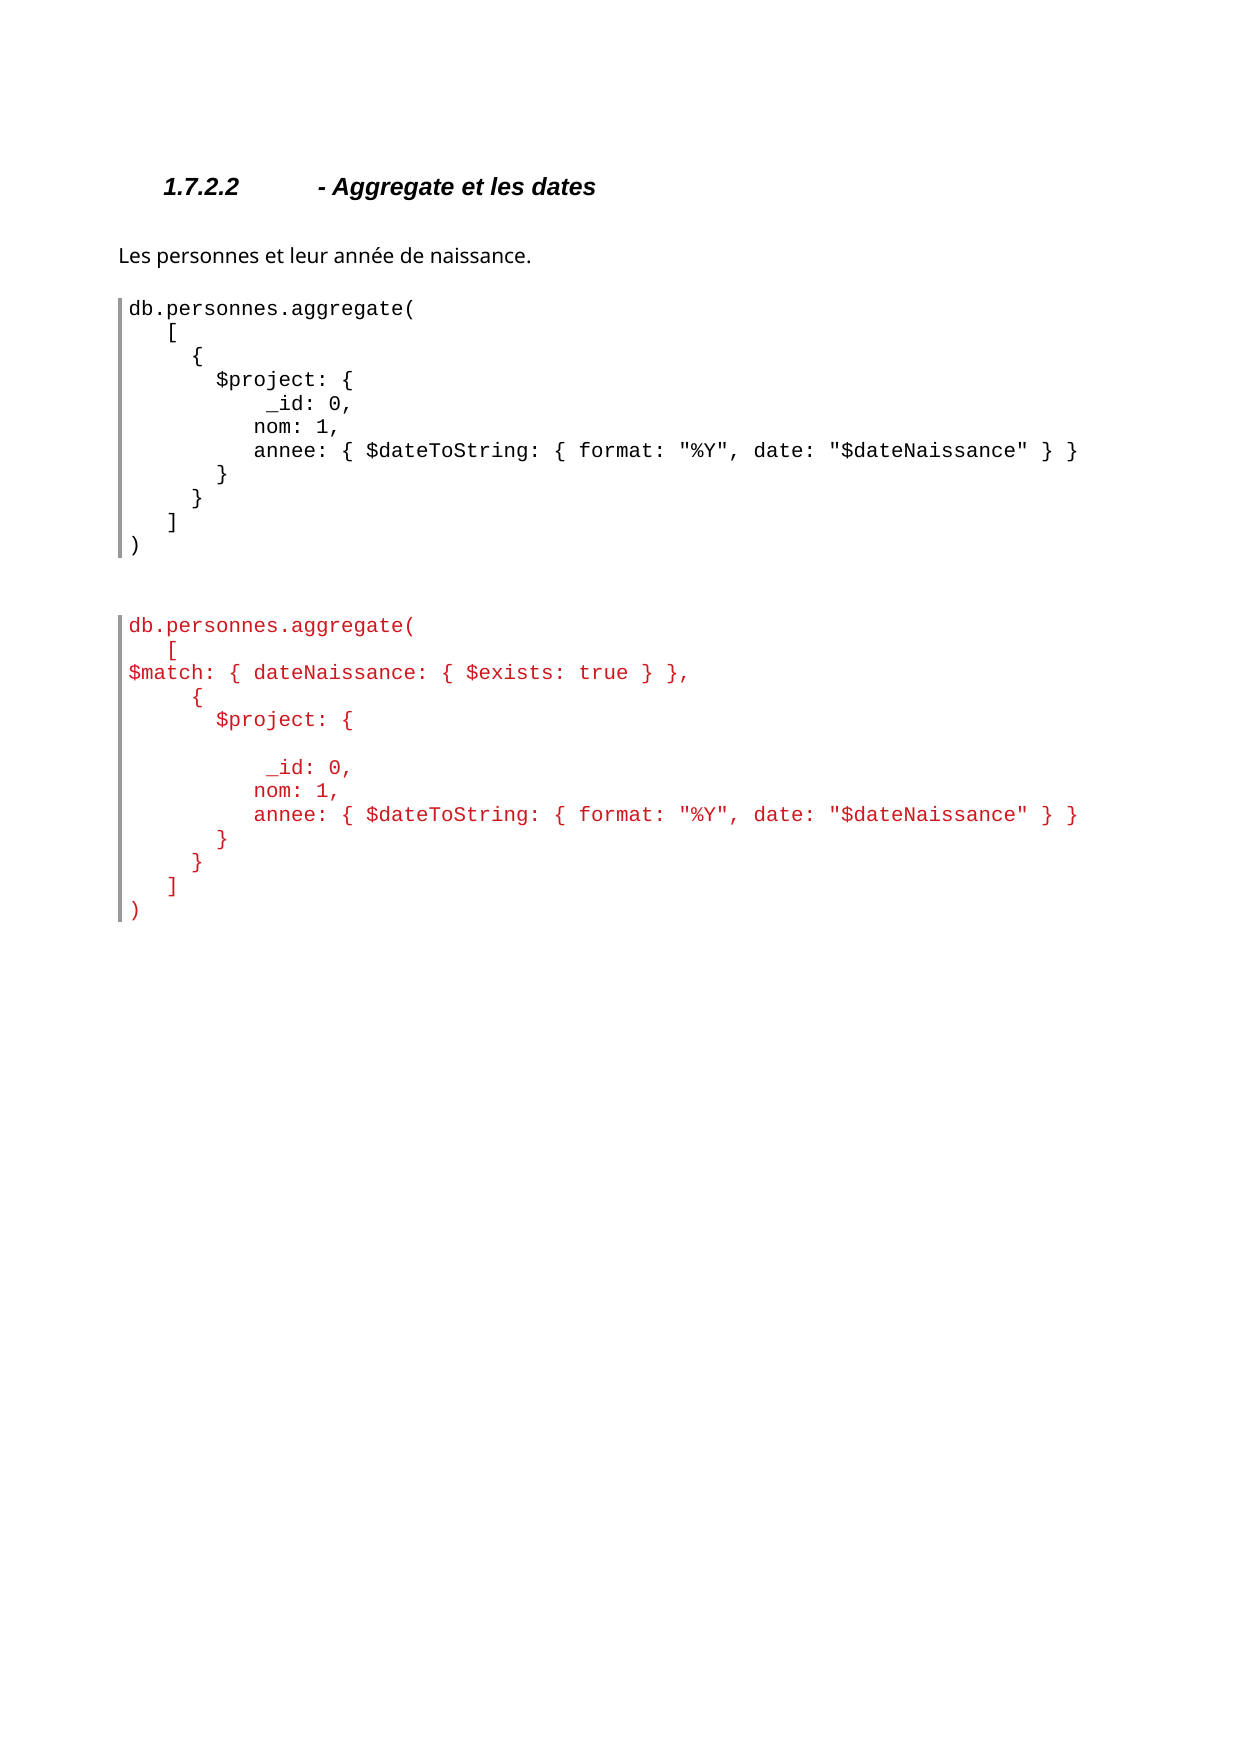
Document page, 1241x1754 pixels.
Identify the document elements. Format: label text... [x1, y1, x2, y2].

text } [122, 463, 1122, 487]
text [ [122, 322, 1122, 345]
text annee: { $dateToString: { format: "%Y", date: "$dateNaissance" } } [122, 804, 1122, 828]
text { [122, 686, 1122, 709]
text annee: { $dateToString: { format: "%Y", date: "$dateNaissance" } } [122, 440, 1122, 463]
text nom: 1, [122, 416, 1122, 440]
text } [122, 851, 1122, 875]
text } [122, 828, 1122, 851]
text $project: { [122, 709, 1122, 733]
text Les personnes et leur année de naissance. [118, 241, 1122, 269]
text { [122, 345, 1122, 369]
text $project: { [122, 369, 1122, 392]
text ] [122, 875, 1122, 899]
text ) [122, 534, 1122, 558]
text ) [122, 899, 1122, 922]
text $match: { dateNaissance: { $exists: true } }, [122, 662, 1122, 686]
subtitle - Aggregate et les dates [163, 172, 1122, 200]
text ] [122, 511, 1122, 534]
text db.personnes.aggregate( [122, 298, 1122, 322]
text _id: 0, [122, 757, 1122, 780]
text _id: 0, [122, 392, 1122, 416]
text } [122, 487, 1122, 511]
text nom: 1, [122, 780, 1122, 804]
text [ [122, 638, 1122, 662]
text db.personnes.aggregate( [122, 615, 1122, 638]
